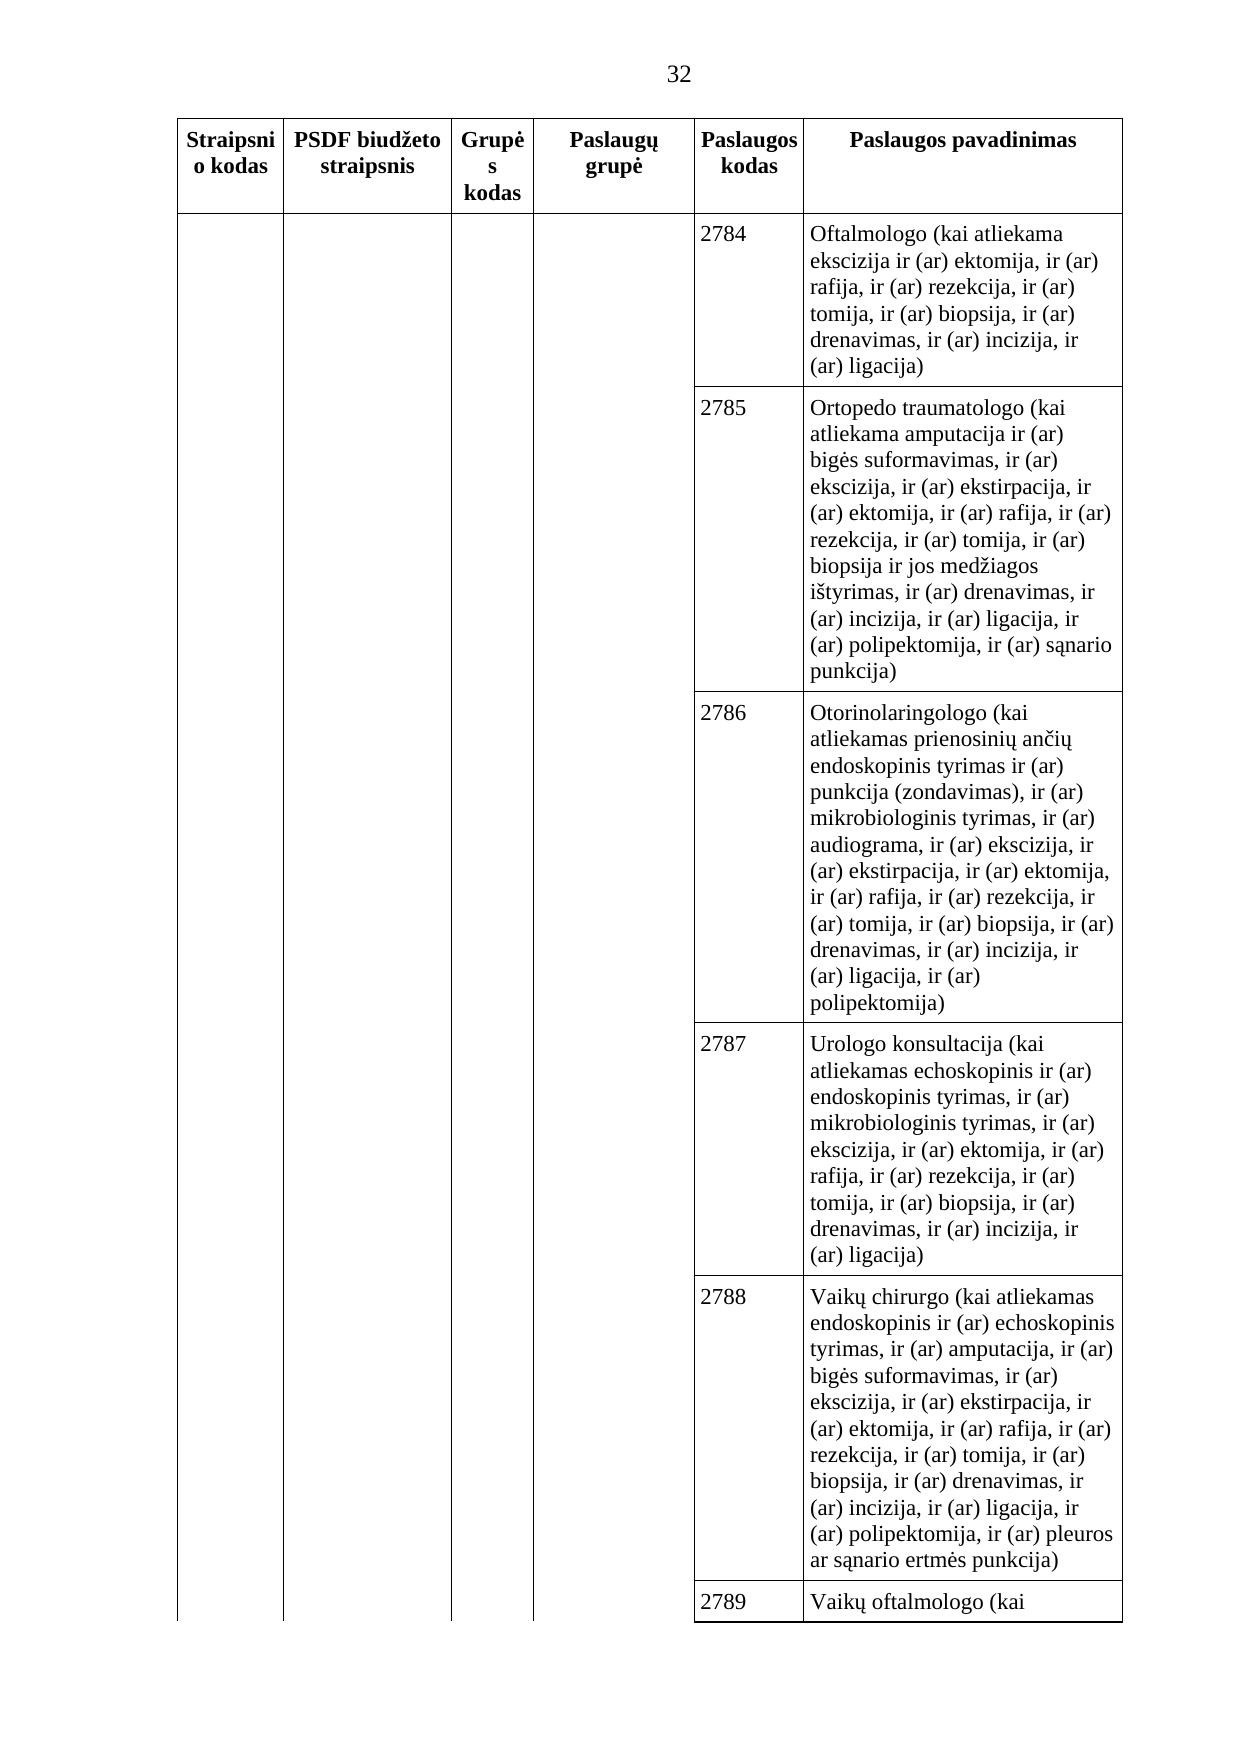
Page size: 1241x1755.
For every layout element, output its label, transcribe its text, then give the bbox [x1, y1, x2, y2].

table_cell Oftalmologo (kai atliekama ekscizija ir (ar) ektomija, ir (ar) rafija, ir (ar) rezekcija, ir (ar) tomija, ir (ar) biopsija, ir (ar) drenavimas, ir (ar) incizija, ir (ar) ligacija) [804, 214, 1122, 386]
table_cell [284, 386, 451, 691]
table_cell [178, 1580, 283, 1621]
table_cell [284, 691, 451, 1022]
table_cell 2789 [695, 1581, 803, 1621]
table_header Paslaugos kodas [695, 119, 803, 212]
table_cell Ortopedo traumatologo (kai atliekama amputacija ir (ar) bigės suformavimas, ir (ar) ekscizija, ir (ar) ekstirpacija, ir (ar) ektomija, ir (ar) rafija, ir (ar) rezekcija, ir (ar) tomija, ir (ar) biopsija ir jos medžiagos ištyrimas, ir (ar) drenavimas, ir (ar) incizija, ir (ar) ligacija, ir (ar) polipektomija, ir (ar) sąnario punkcija) [804, 387, 1122, 691]
table_cell 2787 [695, 1023, 803, 1275]
table_cell 2784 [695, 214, 803, 386]
table_cell [452, 1580, 533, 1621]
table_cell [284, 1580, 451, 1621]
table_cell [284, 214, 451, 386]
table_cell [452, 386, 533, 691]
table_cell [452, 1275, 533, 1580]
table_cell [178, 1022, 283, 1275]
table_cell [534, 691, 694, 1022]
table_cell [534, 214, 694, 386]
table_cell [534, 1022, 694, 1275]
table_cell Vaikų chirurgo (kai atliekamas endoskopinis ir (ar) echoskopinis tyrimas, ir (ar) amputacija, ir (ar) bigės suformavimas, ir (ar) ekscizija, ir (ar) ekstirpacija, ir (ar) ektomija, ir (ar) rafija, ir (ar) rezekcija, ir (ar) tomija, ir (ar) biopsija, ir (ar) drenavimas, ir (ar) incizija, ir (ar) ligacija, ir (ar) polipektomija, ir (ar) pleuros ar sąnario ertmės punkcija) [804, 1276, 1122, 1580]
table_cell [178, 1275, 283, 1580]
table_header Grupės kodas [452, 119, 533, 212]
table_header Straipsnio kodas [178, 119, 283, 212]
table_cell 2786 [695, 692, 803, 1022]
table_cell [178, 214, 283, 386]
table_cell [284, 1275, 451, 1580]
table_cell Vaikų oftalmologo (kai [804, 1581, 1122, 1621]
table_cell Urologo konsultacija (kai atliekamas echoskopinis ir (ar) endoskopinis tyrimas, ir (ar) mikrobiologinis tyrimas, ir (ar) ekscizija, ir (ar) ektomija, ir (ar) rafija, ir (ar) rezekcija, ir (ar) tomija, ir (ar) biopsija, ir (ar) drenavimas, ir (ar) incizija, ir (ar) ligacija) [804, 1023, 1122, 1275]
table_cell 2788 [695, 1276, 803, 1580]
table_cell [452, 691, 533, 1022]
table_cell 2785 [695, 387, 803, 691]
table_cell Otorinolaringologo (kai atliekamas prienosinių ančių endoskopinis tyrimas ir (ar) punkcija (zondavimas), ir (ar) mikrobiologinis tyrimas, ir (ar) audiograma, ir (ar) ekscizija, ir (ar) ekstirpacija, ir (ar) ektomija, ir (ar) rafija, ir (ar) rezekcija, ir (ar) tomija, ir (ar) biopsija, ir (ar) drenavimas, ir (ar) incizija, ir (ar) ligacija, ir (ar) polipektomija) [804, 692, 1122, 1022]
table_cell [534, 1275, 694, 1580]
table_cell [452, 214, 533, 386]
table_header Paslaugos pavadinimas [804, 119, 1122, 212]
table_cell [534, 386, 694, 691]
table_cell [452, 1022, 533, 1275]
table_cell [178, 386, 283, 691]
table_cell [284, 1022, 451, 1275]
table_header PSDF biudžeto straipsnis [284, 119, 451, 212]
table_header Paslaugų grupė [534, 119, 694, 212]
table_cell [534, 1580, 694, 1621]
table_cell [178, 691, 283, 1022]
